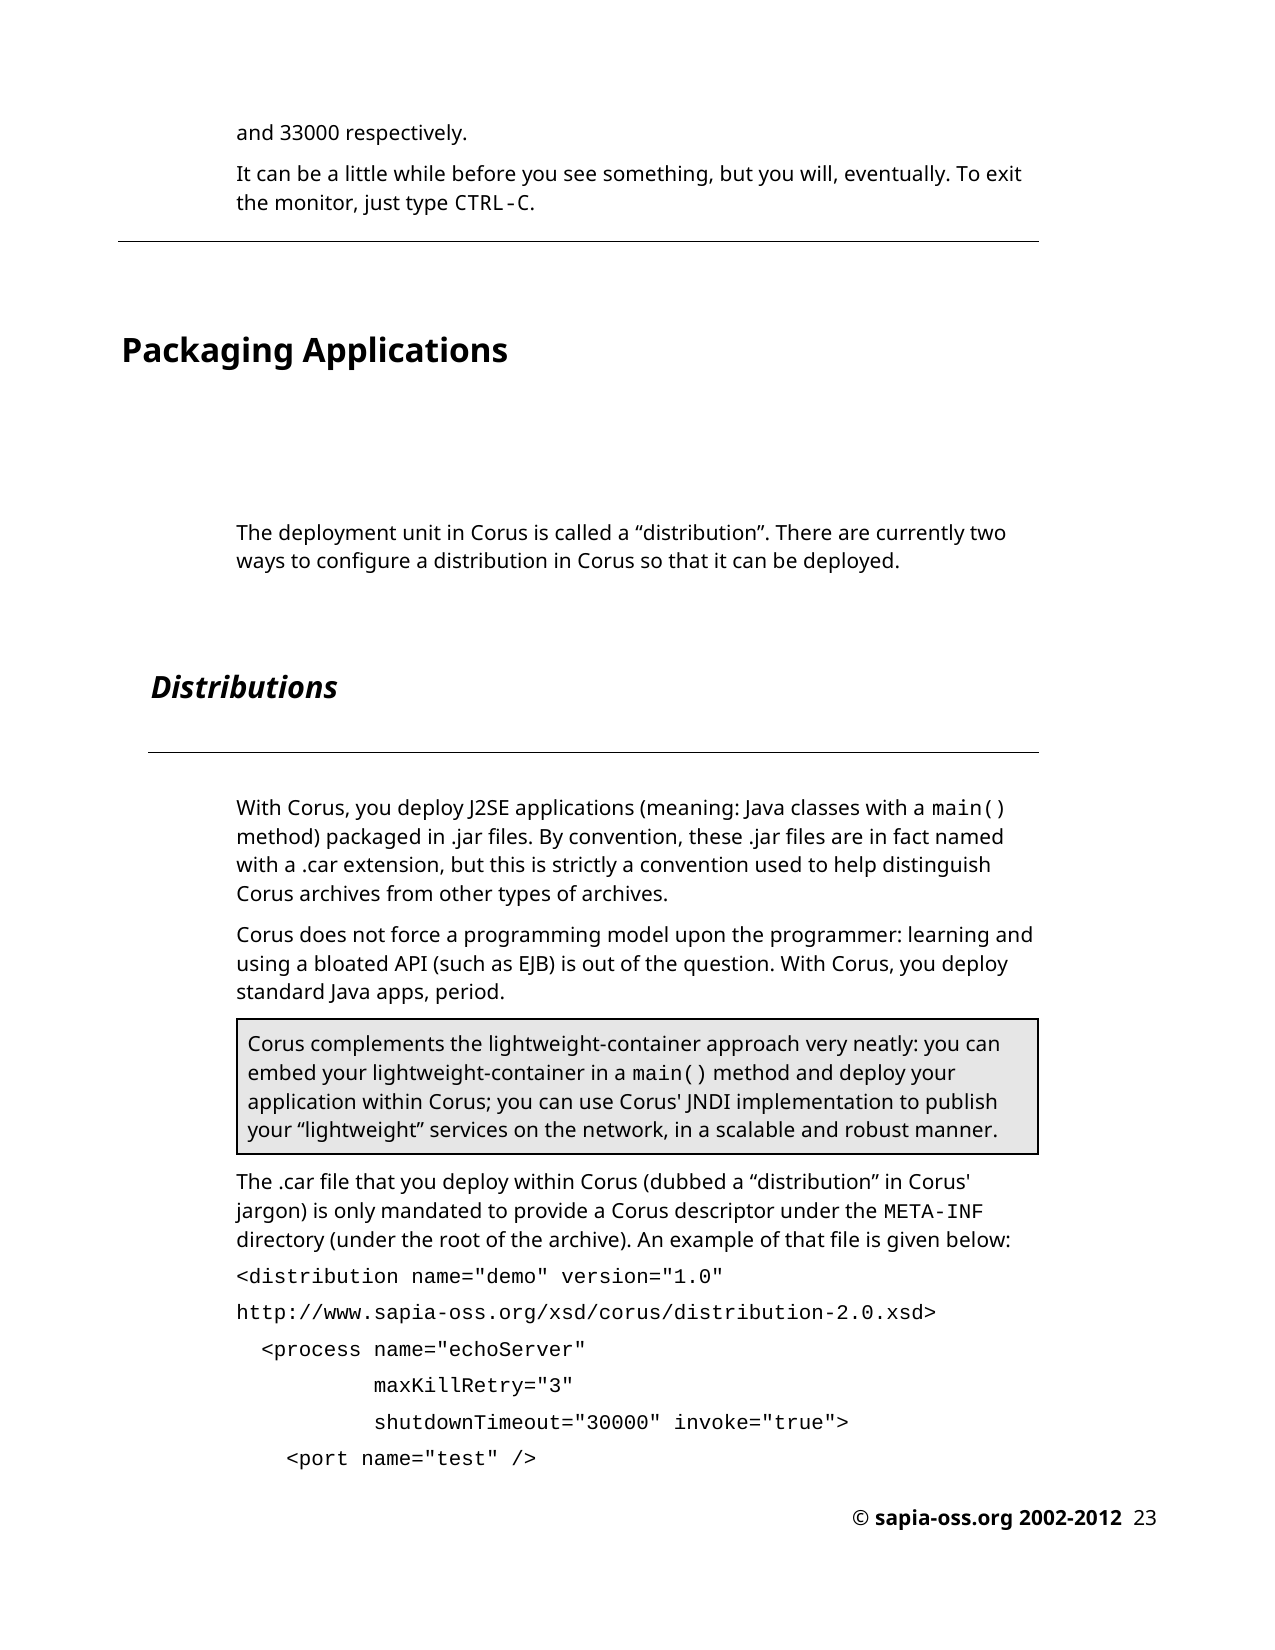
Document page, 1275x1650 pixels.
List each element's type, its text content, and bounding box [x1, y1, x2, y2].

text With Corus, you deploy J2SE applications (meaning: Java classes with a main() method) packaged in .jar files. By convention, these .jar files are in fact named with a .car extension, but this is strictly a convention used to help distinguish Corus archives from other types of archives. [236, 793, 1039, 907]
text It can be a little while before you see something, but you will, eventually. To exit the monitor, just type CTRL-C. [236, 159, 1039, 216]
subtitle Distributions [148, 663, 1039, 752]
text and 33000 respectively. [236, 118, 1039, 147]
text The deployment unit in Corus is called a “distribution”. There are currently two ways to configure a distribution in Corus so that it can be deployed. [236, 517, 1039, 574]
subtitle Packaging Applications [118, 242, 1039, 458]
text shutdownTimeout="30000" invoke="true"> [236, 1412, 1039, 1436]
text <process name="echoServer" [236, 1339, 1039, 1363]
text maxKillRetry="3" [236, 1375, 1039, 1399]
text <port name="test" /> [236, 1448, 1039, 1472]
text Corus complements the lightweight-container approach very neatly: you can embed your lightweight-container in a main() method and deploy your application within Corus; you can use Corus' JNDI implementation to publish your “lightweight” services on the network, in a scalable and robust manner. [238, 1020, 1037, 1153]
text http://www.sapia-oss.org/xsd/corus/distribution-2.0.xsd> [236, 1302, 1039, 1326]
text Corus does not force a programming model upon the programmer: learning and using a bloated API (such as EJB) is out of the question. With Corus, you deploy standard Java apps, period. [236, 920, 1039, 1006]
text The .car file that you deploy within Corus (dubbed a “distribution” in Corus' jargon) is only mandated to provide a Corus descriptor under the META-INF directory (under the root of the archive). An example of that file is given below: [236, 1167, 1039, 1253]
text <distribution name="demo" version="1.0" [236, 1266, 1039, 1290]
